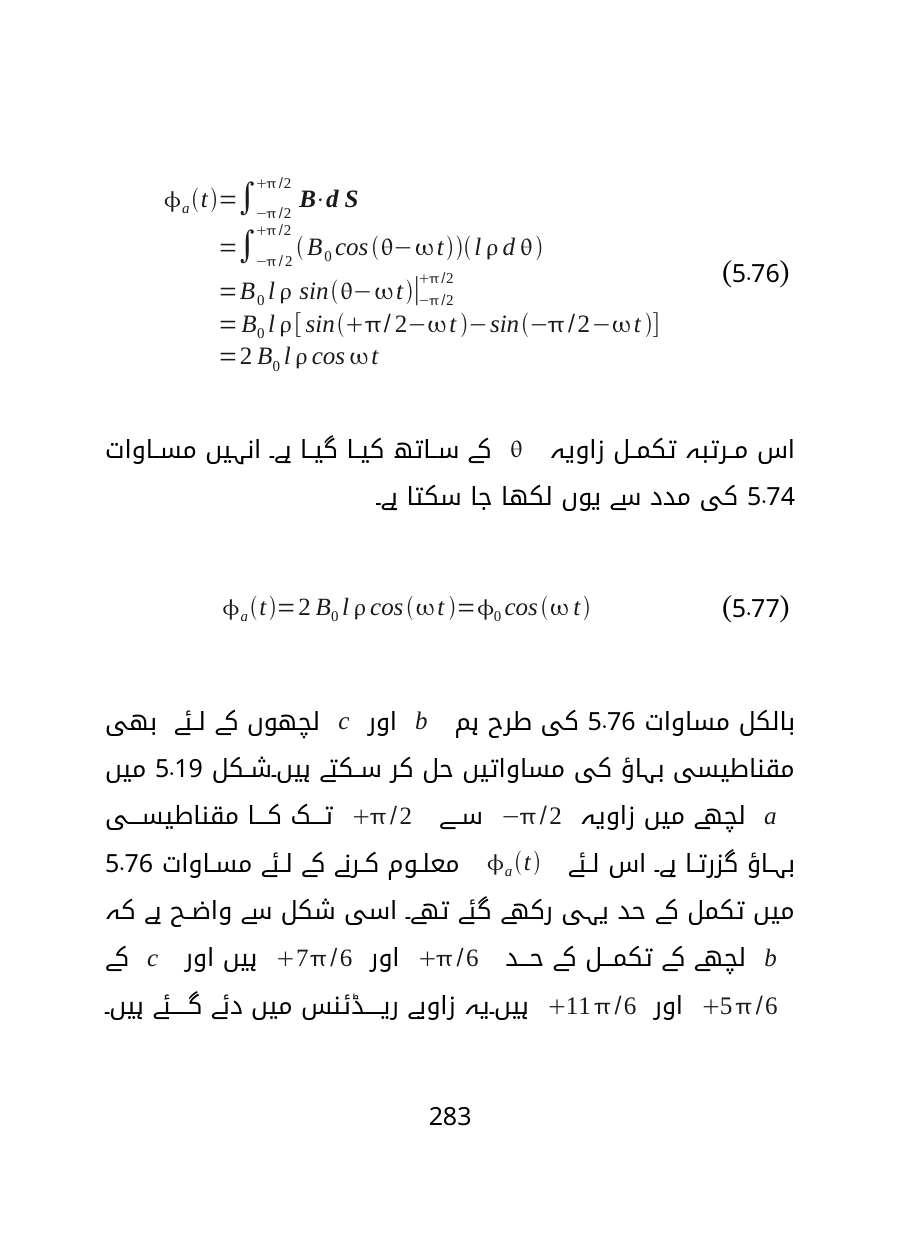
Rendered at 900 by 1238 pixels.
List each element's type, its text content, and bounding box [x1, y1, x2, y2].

table_header [105, 169, 709, 392]
table_header [105, 580, 699, 651]
table_header (5.77) [699, 580, 795, 651]
text اس مرتبہ تکمل زاویہ کے ساتھ کیا گیا ہے۔ انہیں مساوات 5.74 کی مدد سے یوں لکھا جا سکتا ہے۔ [105, 426, 795, 521]
text بالکل مساوات 5.76 کی طرح ہم اورلچھوں کے لئے بھی مقناطیسی بہاؤ کی مساواتیں حل کر سکتے ہیں۔شکل 5.19 میںلچھے میں زاویہسے تک کا مقناطیسی بہاؤ گزرتا ہے۔ اس لئے معلوم کرنے کے لئے مساوات 5.76 میں تکمل کے حد یہی رکھے گئے تھے۔ اسی شکل سے واضح ہے کہ لچھے کے تکمل کے حد اورہیں اور کےاورہیں۔یہ زاویے ریڈئنس میں دئے گئے ہیں۔یوں [105, 698, 795, 1029]
table_header (5.76) [710, 169, 795, 392]
